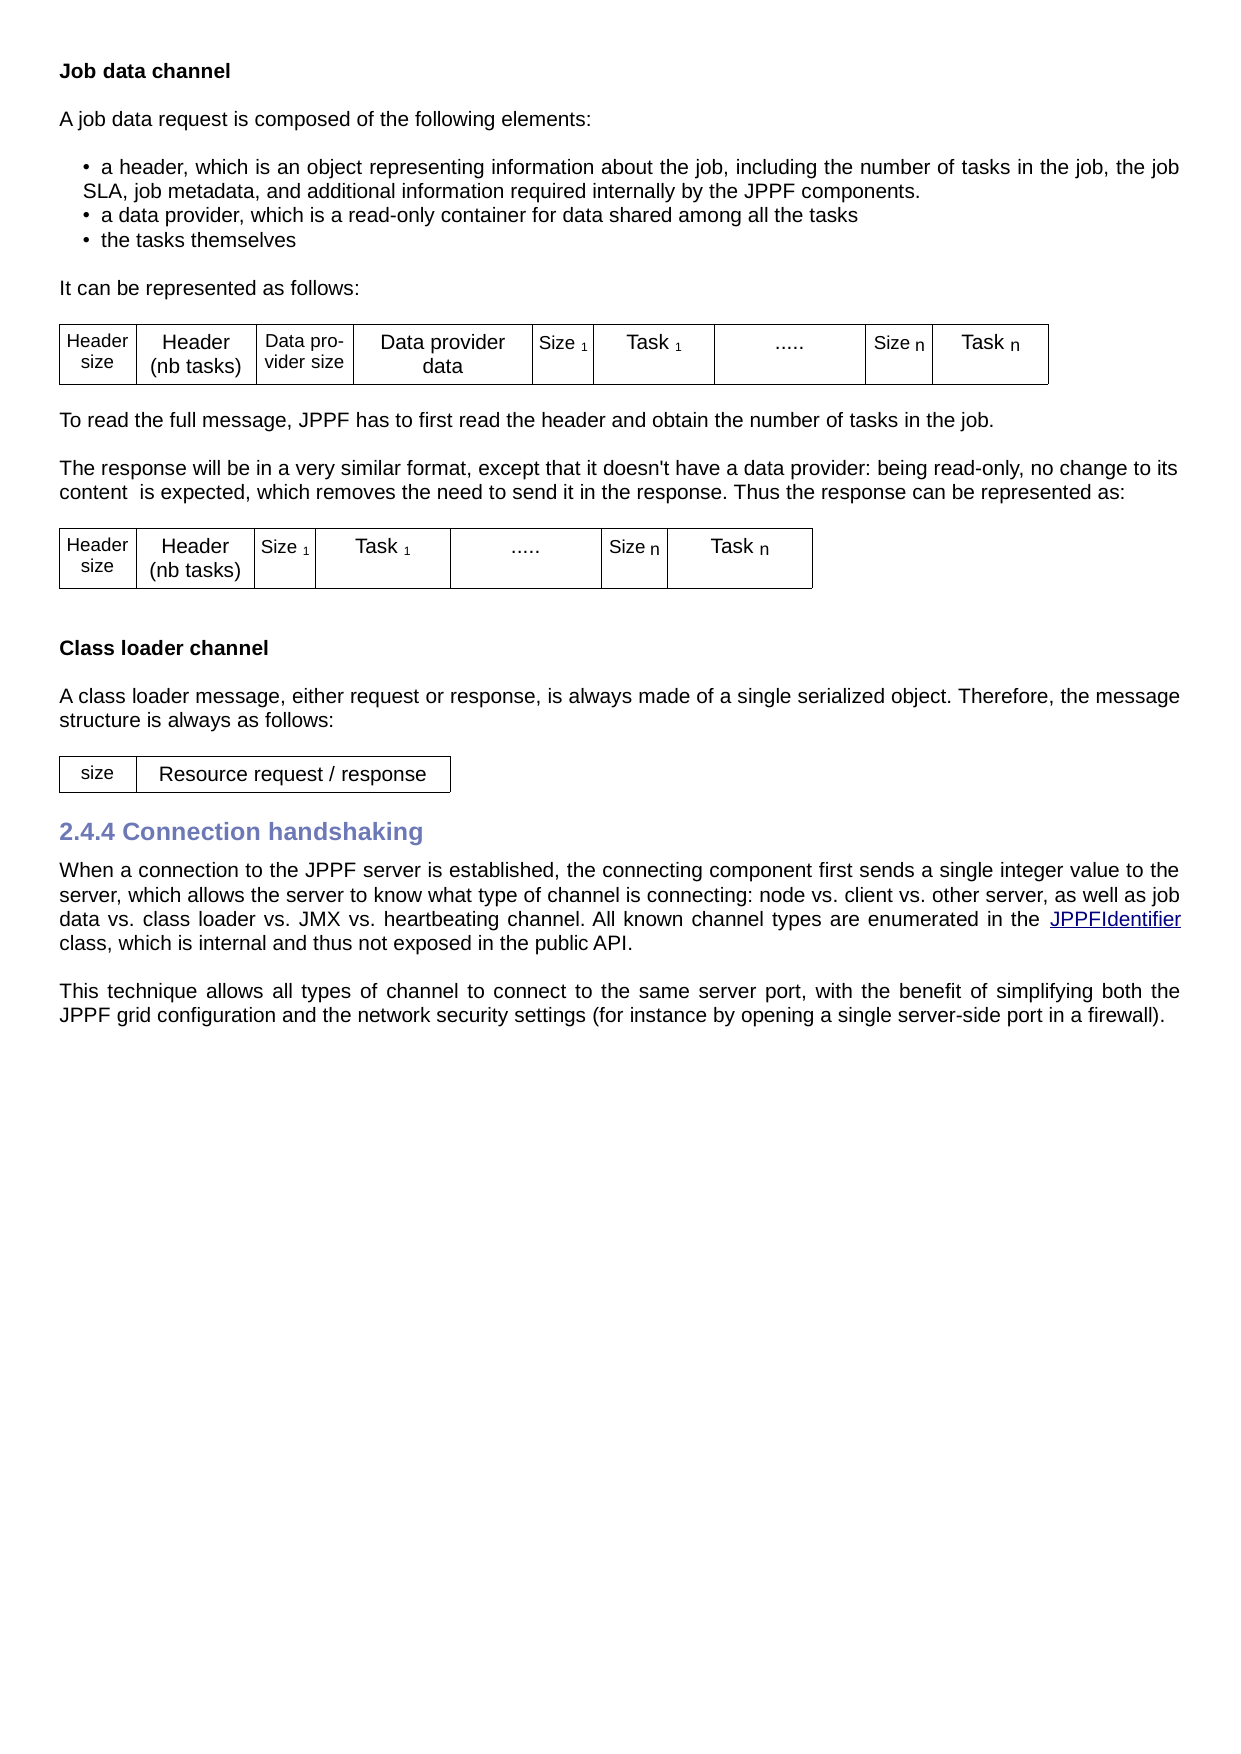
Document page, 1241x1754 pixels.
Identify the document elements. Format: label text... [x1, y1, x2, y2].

list a header, which is an object representing information about the job, including the number of tasks in the job, the job SLA, job metadata, and additional information required internally by the JPPF components. [83, 155, 1181, 203]
table_header Task 1 [316, 529, 450, 588]
table_header Header size [60, 325, 136, 383]
subtitle Connection handshaking [59, 817, 1181, 846]
table_header Header size [60, 529, 136, 588]
text When a connection to the JPPF server is established, the connecting component first sends a single integer value to the server, which allows the server to know what type of channel is connecting: node vs. client vs. other server, as well as job data vs. class loader vs. JMX vs. heartbeating channel. All known channel types are enumerated in the JPPFIdentifier class, which is internal and thus not exposed in the public API. [59, 858, 1181, 955]
table_header Data pro-vider size [257, 325, 353, 383]
table_header Size n [866, 325, 932, 383]
table_header Size 1 [533, 325, 593, 383]
table_header size [60, 757, 136, 792]
table_header Task n [933, 325, 1048, 383]
text It can be represented as follows: [59, 276, 1181, 300]
text A job data request is composed of the following elements: [59, 107, 1181, 131]
text The response will be in a very similar format, except that it doesn't have a data provider: being read-only, no change to its content is expected, which removes the need to send it in the response. Thus the response can be represented as: [59, 456, 1181, 504]
text This technique allows all types of channel to connect to the same server port, with the benefit of simplifying both the JPPF grid configuration and the network security settings (for instance by opening a single server-side port in a firewall). [59, 979, 1181, 1027]
list a data provider, which is a read-only container for data shared among all the tasks [83, 203, 1181, 227]
table_header Task n [668, 529, 812, 588]
table_header Header (nb tasks) [137, 529, 254, 588]
text Job data channel [59, 59, 1181, 83]
table_header ..... [715, 325, 865, 383]
table_header Data provider data [354, 325, 532, 383]
list the tasks themselves [83, 227, 1181, 252]
table_header Resource request / response [137, 757, 450, 792]
text A class loader message, either request or response, is always made of a single serialized object. Therefore, the message structure is always as follows: [59, 684, 1181, 732]
table_header Size 1 [255, 529, 315, 588]
table_header Header (nb tasks) [137, 325, 256, 383]
table_header ..... [451, 529, 601, 588]
table_header Size n [602, 529, 667, 588]
text Class loader channel [59, 636, 1181, 660]
table_header Task 1 [594, 325, 714, 383]
text To read the full message, JPPF has to first read the header and obtain the number of tasks in the job. [59, 408, 1181, 432]
